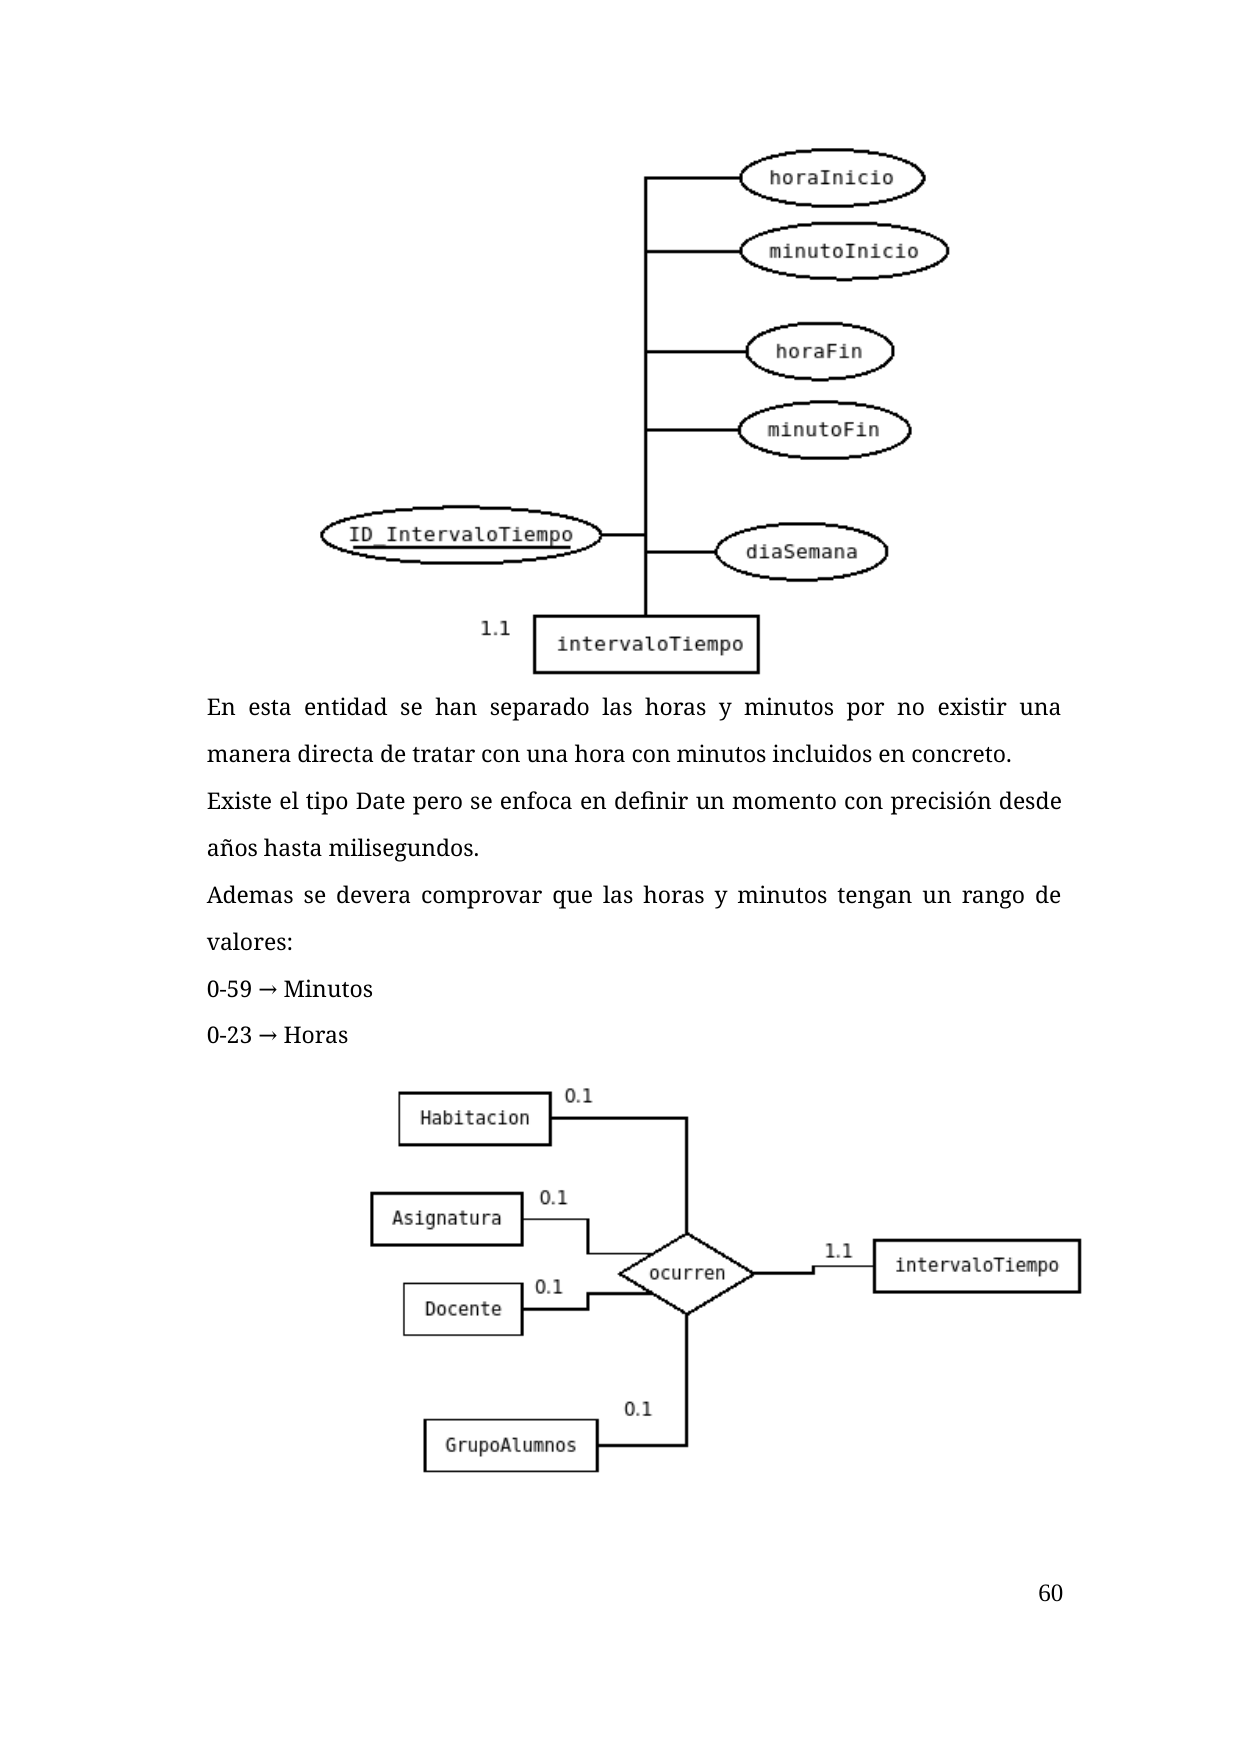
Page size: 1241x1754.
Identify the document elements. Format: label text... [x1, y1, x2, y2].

text En esta entidad se han separado las horas y minutos por no existir una manera directa de tratar con una hora con minutos incluidos en concreto. [207, 676, 1063, 769]
picture [369, 1084, 1083, 1474]
text Existe el tipo Date pero se enfoca en definir un momento con precisión desde años hasta milisegundos. [207, 785, 1063, 863]
text 0-59 → Minutos [207, 973, 1063, 1004]
text 0-23 → Horas [207, 1019, 1063, 1051]
text Ademas se devera comprovar que las horas y minutos tengan un rango de valores: [207, 879, 1063, 957]
picture [319, 147, 951, 676]
